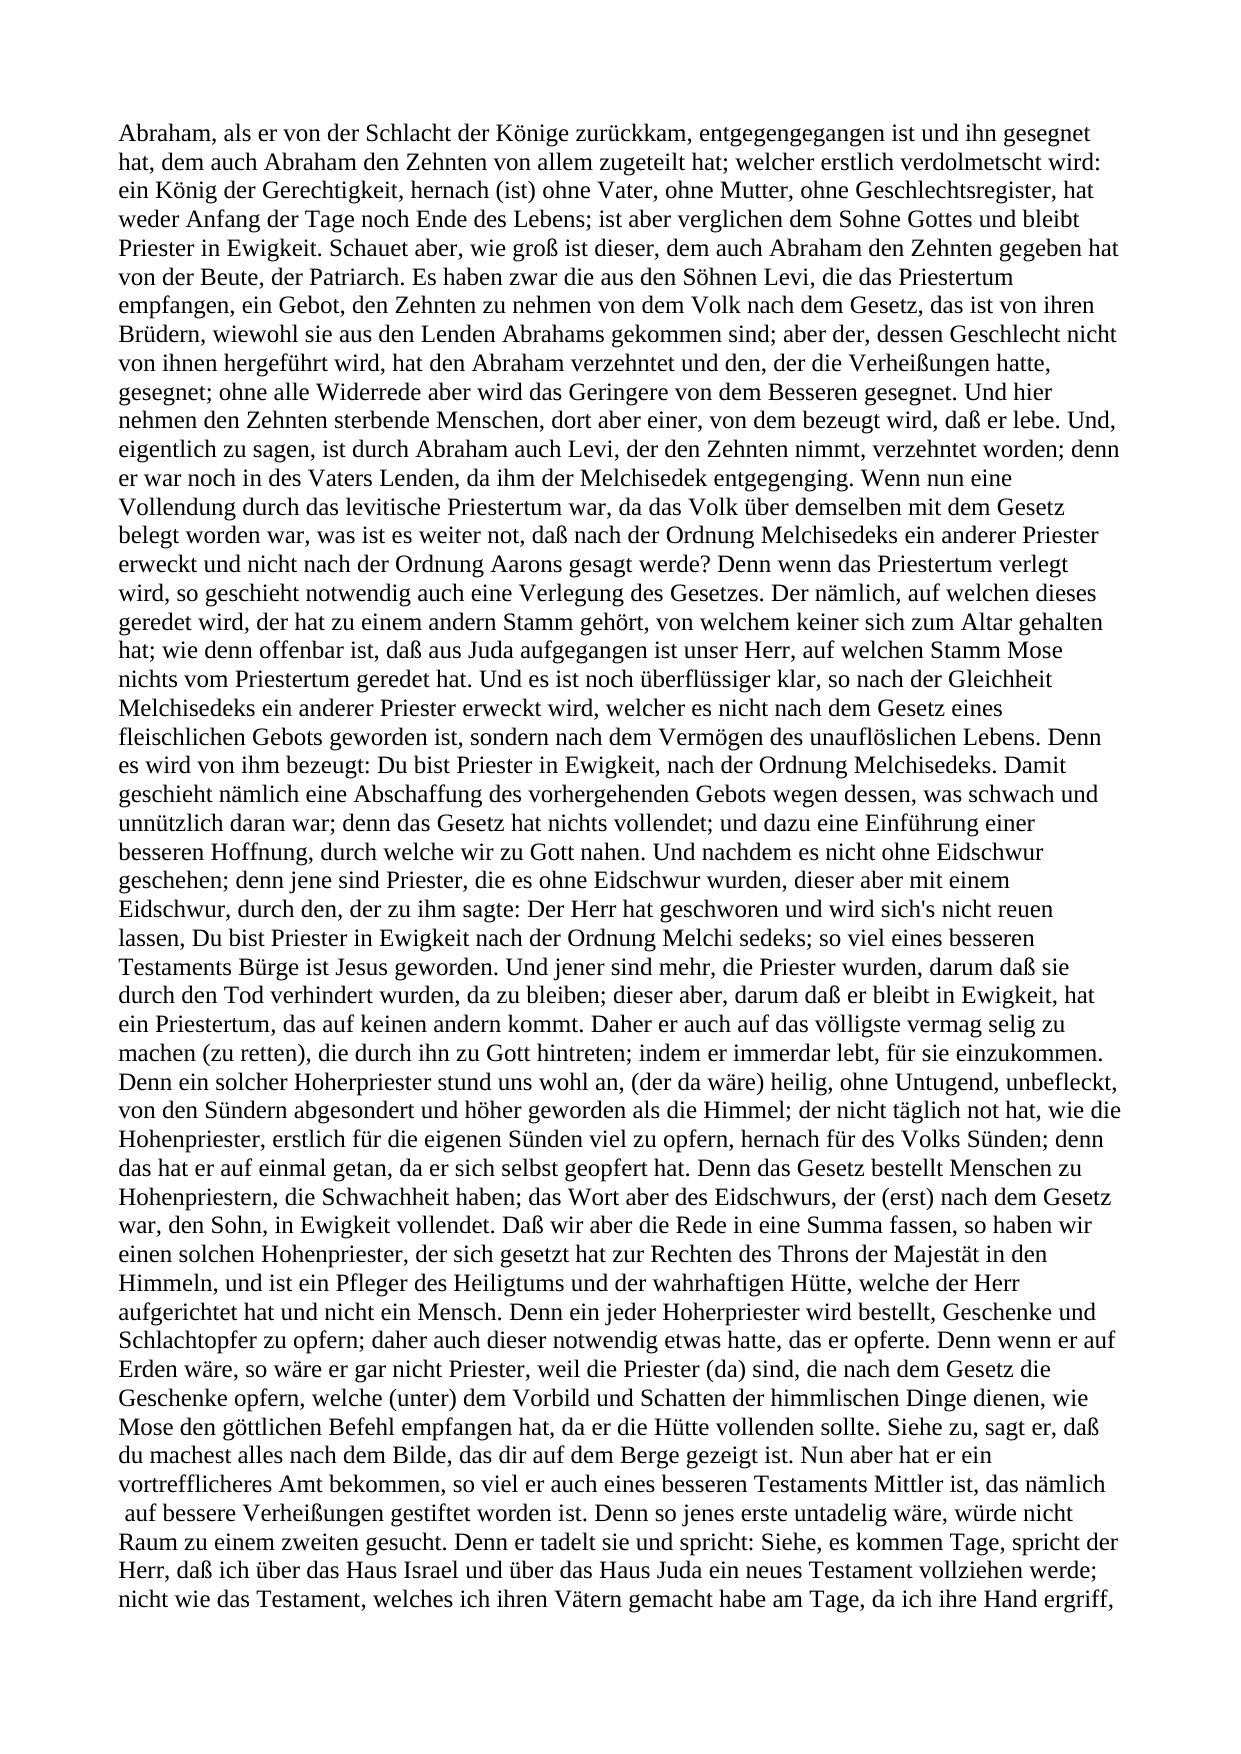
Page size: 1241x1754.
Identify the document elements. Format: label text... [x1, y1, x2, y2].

text Abraham, als er von der Schlacht der Könige zurückkam, entgegengegangen ist und ihn gesegnet hat, dem auch Abraham den Zehnten von allem zugeteilt hat; welcher erstlich verdolmetscht wird: ein König der Gerechtigkeit, hernach (ist) ohne Vater, ohne Mutter, ohne Geschlechtsregister, hat weder Anfang der Tage noch Ende des Lebens; ist aber verglichen dem Sohne Gottes und bleibt Priester in Ewigkeit. Schauet aber, wie groß ist dieser, dem auch Abraham den Zehnten gegeben hat von der Beute, der Patriarch. Es haben zwar die aus den Söhnen Levi, die das Priestertum empfangen, ein Gebot, den Zehnten zu nehmen von dem Volk nach dem Gesetz, das ist von ihren Brüdern, wiewohl sie aus den Lenden Abrahams gekommen sind; aber der, dessen Geschlecht nicht von ihnen hergeführt wird, hat den Abraham verzehntet und den, der die Verheißungen hatte, gesegnet; ohne alle Widerrede aber wird das Geringere von dem Besseren gesegnet. Und hier nehmen den Zehnten sterbende Menschen, dort aber einer, von dem bezeugt wird, daß er lebe. Und, eigentlich zu sagen, ist durch Abraham auch Levi, der den Zehnten nimmt, verzehntet worden; denn er war noch in des Vaters Lenden, da ihm der Melchisedek entgegenging. Wenn nun eine Vollendung durch das levitische Priestertum war, da das Volk über demselben mit dem Gesetz belegt worden war, was ist es weiter not, daß nach der Ordnung Melchisedeks ein anderer Priester erweckt und nicht nach der Ordnung Aarons gesagt werde? Denn wenn das Priestertum verlegt wird, so geschieht notwendig auch eine Verlegung des Gesetzes. Der nämlich, auf welchen dieses geredet wird, der hat zu einem andern Stamm gehört, von welchem keiner sich zum Altar gehalten hat; wie denn offenbar ist, daß aus Juda aufgegangen ist unser Herr, auf welchen Stamm Mose nichts vom Priestertum geredet hat. Und es ist noch überflüssiger klar, so nach der Gleichheit Melchisedeks ein anderer Priester erweckt wird, welcher es nicht nach dem Gesetz eines fleischlichen Gebots geworden ist, sondern nach dem Vermögen des unauflöslichen Lebens. Denn es wird von ihm bezeugt: Du bist Priester in Ewigkeit, nach der Ordnung Melchisedeks. Damit geschieht nämlich eine Abschaffung des vorhergehenden Gebots wegen dessen, was schwach und unnützlich daran war; denn das Gesetz hat nichts vollendet; und dazu eine Einführung einer besseren Hoffnung, durch welche wir zu Gott nahen. Und nachdem es nicht ohne Eidschwur geschehen; denn jene sind Priester, die es ohne Eidschwur wurden, dieser aber mit einem Eidschwur, durch den, der zu ihm sagte: Der Herr hat geschworen und wird sich's nicht reuen lassen, Du bist Priester in Ewigkeit nach der Ordnung Melchi sedeks; so viel eines besseren Testaments Bürge ist Jesus geworden. Und jener sind mehr, die Priester wurden, darum daß sie durch den Tod verhindert wurden, da zu bleiben; dieser aber, darum daß er bleibt in Ewigkeit, hat ein Priestertum, das auf keinen andern kommt. Daher er auch auf das völligste vermag selig zu machen (zu retten), die durch ihn zu Gott hintreten; indem er immerdar lebt, für sie einzukommen. Denn ein solcher Hoherpriester stund uns wohl an, (der da wäre) heilig, ohne Untugend, unbefleckt, von den Sündern abgesondert und höher geworden als die Himmel; der nicht täglich not hat, wie die Hohenpriester, erstlich für die eigenen Sünden viel zu opfern, hernach für des Volks Sünden; denn das hat er auf einmal getan, da er sich selbst geopfert hat. Denn das Gesetz bestellt Menschen zu Hohenpriestern, die Schwachheit haben; das Wort aber des Eidschwurs, der (erst) nach dem Gesetz war, den Sohn, in Ewigkeit vollendet. Daß wir aber die Rede in eine Summa fassen, so haben wir einen solchen Hohenpriester, der sich gesetzt hat zur Rechten des Throns der Majestät in den Himmeln, und ist ein Pfleger des Heiligtums und der wahrhaftigen Hütte, welche der Herr aufgerichtet hat und nicht ein Mensch. Denn ein jeder Hoherpriester wird bestellt, Geschenke und Schlachtopfer zu opfern; daher auch dieser notwendig etwas hatte, das er opferte. Denn wenn er auf Erden wäre, so wäre er gar nicht Priester, weil die Priester (da) sind, die nach dem Gesetz die Geschenke opfern, welche (unter) dem Vorbild und Schatten der himmlischen Dinge dienen, wie Mose den göttlichen Befehl empfangen hat, da er die Hütte vollenden sollte. Siehe zu, sagt er, daß du machest alles nach dem Bilde, das dir auf dem Berge gezeigt ist. Nun aber hat er ein vortrefflicheres Amt bekommen, so viel er auch eines besseren Testaments Mittler ist, das nämlich [118, 118, 1122, 1498]
text auf bessere Verheißungen gestiftet worden ist. Denn so jenes erste untadelig wäre, würde nicht Raum zu einem zweiten gesucht. Denn er tadelt sie und spricht: Siehe, es kommen Tage, spricht der Herr, daß ich über das Haus Israel und über das Haus Juda ein neues Testament vollziehen werde; nicht wie das Testament, welches ich ihren Vätern gemacht habe am Tage, da ich ihre Hand ergriff, [118, 1498, 1122, 1613]
